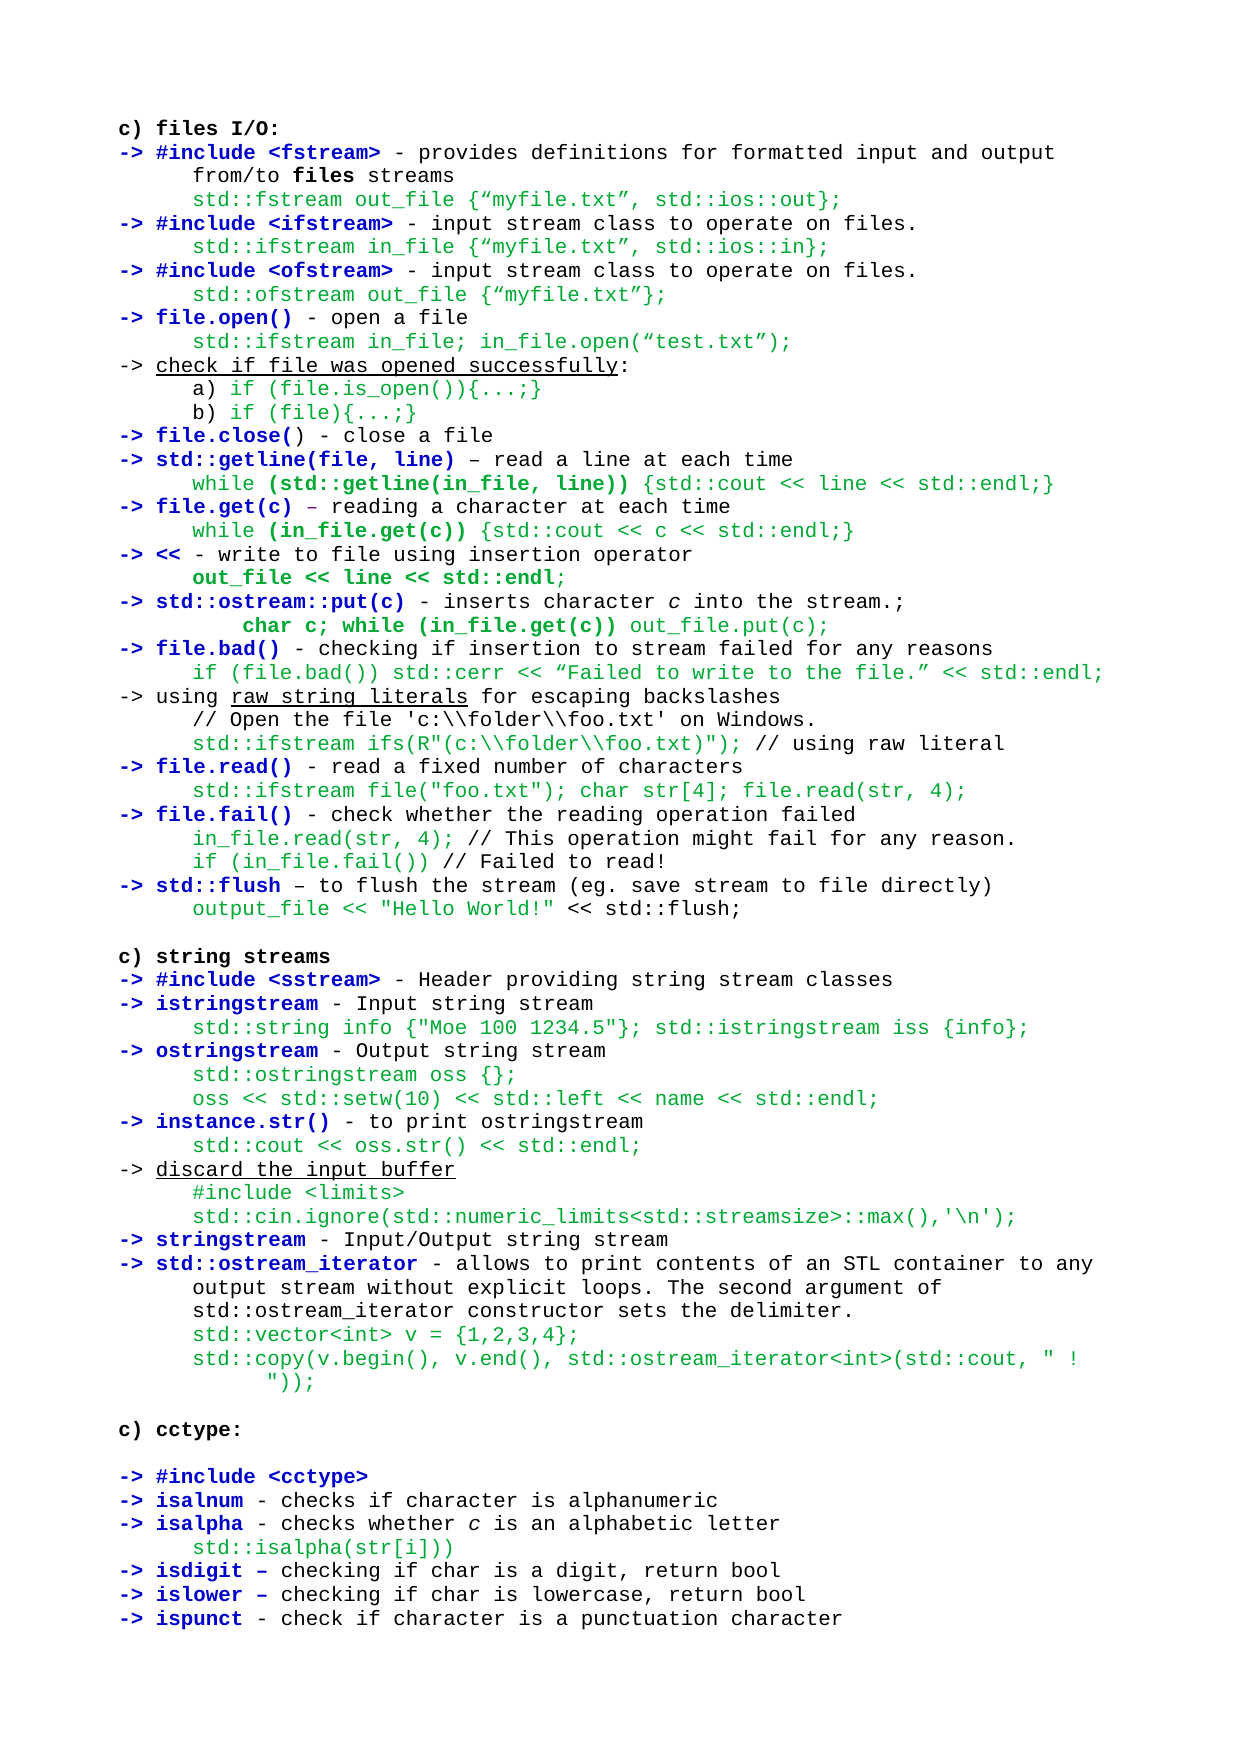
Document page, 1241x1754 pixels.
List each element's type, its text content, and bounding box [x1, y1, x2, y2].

text -> file.open() - open a file [118, 307, 1122, 331]
text -> file.close() - close a file [118, 426, 1122, 449]
text char c; while (in_file.get(c)) out_file.put(c); [118, 615, 1122, 638]
text std::cout << oss.str() << std::endl; [118, 1135, 1122, 1158]
text std::ostringstream oss {}; [118, 1064, 1122, 1088]
text -> #include <fstream> - provides definitions for formatted input and output from/to files streams [118, 142, 1122, 189]
text if (file.bad()) std::cerr << “Failed to write to the file.” << std::endl; [118, 662, 1122, 686]
text while (in_file.get(c)) {std::cout << c << std::endl;} [118, 520, 1122, 544]
text -> #include <sstream> - Header providing string stream classes [118, 969, 1122, 993]
text std::copy(v.begin(), v.end(), std::ostream_iterator<int>(std::cout, " ! ")); [118, 1348, 1122, 1395]
text -> check if file was opened successfully: [118, 354, 1122, 378]
text -> istringstream - Input string stream [118, 993, 1122, 1017]
text // Open the file 'c:\\folder\\foo.txt' on Windows. [118, 709, 1122, 733]
text -> std::flush – to flush the stream (eg. save stream to file directly) [118, 875, 1122, 898]
text -> instance.str() - to print ostringstream [118, 1111, 1122, 1135]
text -> discard the input buffer [118, 1158, 1122, 1182]
text -> std::ostream_iterator - allows to print contents of an STL container to any output stream without explicit loops. The second argument of std::ostream_iterator constructor sets the delimiter. [118, 1253, 1122, 1324]
text -> #include <cctype> [118, 1466, 1122, 1489]
text std::ifstream file("foo.txt"); char str[4]; file.read(str, 4); [118, 780, 1122, 804]
text std::fstream out_file {“myfile.txt”, std::ios::out}; [118, 189, 1122, 213]
text a) if (file.is_open()){...;} [118, 378, 1122, 402]
text -> std::getline(file, line) – read a line at each time [118, 449, 1122, 473]
text if (in_file.fail()) // Failed to read! [118, 851, 1122, 875]
text -> file.get(c) – reading a character at each time [118, 496, 1122, 520]
text -> ispunct - check if character is a punctuation character [118, 1608, 1122, 1631]
text std::string info {"Moe 100 1234.5"}; std::istringstream iss {info}; [118, 1017, 1122, 1040]
text b) if (file){...;} [118, 402, 1122, 426]
text std::ofstream out_file {“myfile.txt”}; [118, 284, 1122, 307]
text std::cin.ignore(std::numeric_limits<std::streamsize>::max(),'\n'); [118, 1206, 1122, 1229]
text in_file.read(str, 4); // This operation might fail for any reason. [118, 827, 1122, 851]
text -> stringstream - Input/Output string stream [118, 1229, 1122, 1253]
text -> file.read() - read a fixed number of characters [118, 757, 1122, 780]
text -> islower – checking if char is lowercase, return bool [118, 1584, 1122, 1608]
text std::ifstream in_file {“myfile.txt”, std::ios::in}; -> #include <ofstream> - input stream class to operate on files. [118, 236, 1122, 284]
text #include <limits> [118, 1182, 1122, 1206]
text -> << - write to file using insertion operator [118, 544, 1122, 567]
text out_file << line << std::endl; [118, 567, 1122, 591]
text oss << std::setw(10) << std::left << name << std::endl; [118, 1088, 1122, 1111]
text c) cctype: [118, 1419, 1122, 1442]
text std::isalpha(str[i])) [118, 1537, 1122, 1561]
text while (std::getline(in_file, line)) {std::cout << line << std::endl;} [118, 473, 1122, 496]
text -> using raw string literals for escaping backslashes [118, 686, 1122, 709]
text -> isdigit – checking if char is a digit, return bool [118, 1561, 1122, 1584]
text -> ostringstream - Output string stream [118, 1040, 1122, 1064]
text output_file << "Hello World!" << std::flush; [118, 898, 1122, 922]
text c) string streams [118, 946, 1122, 969]
text -> std::ostream::put(c) - inserts character c into the stream.; [118, 591, 1122, 615]
text std::ifstream ifs(R"(c:\\folder\\foo.txt)"); // using raw literal [118, 733, 1122, 757]
text std::ifstream in_file; in_file.open(“test.txt”); [118, 331, 1122, 354]
text c) files I/O: [118, 118, 1122, 142]
text std::vector<int> v = {1,2,3,4}; [118, 1324, 1122, 1348]
text -> isalnum - checks if character is alphanumeric [118, 1489, 1122, 1513]
text -> file.fail() - check whether the reading operation failed [118, 804, 1122, 827]
text -> file.bad() - checking if insertion to stream failed for any reasons [118, 638, 1122, 662]
text -> #include <ifstream> - input stream class to operate on files. [118, 213, 1122, 236]
text -> isalpha - checks whether c is an alphabetic letter [118, 1513, 1122, 1537]
